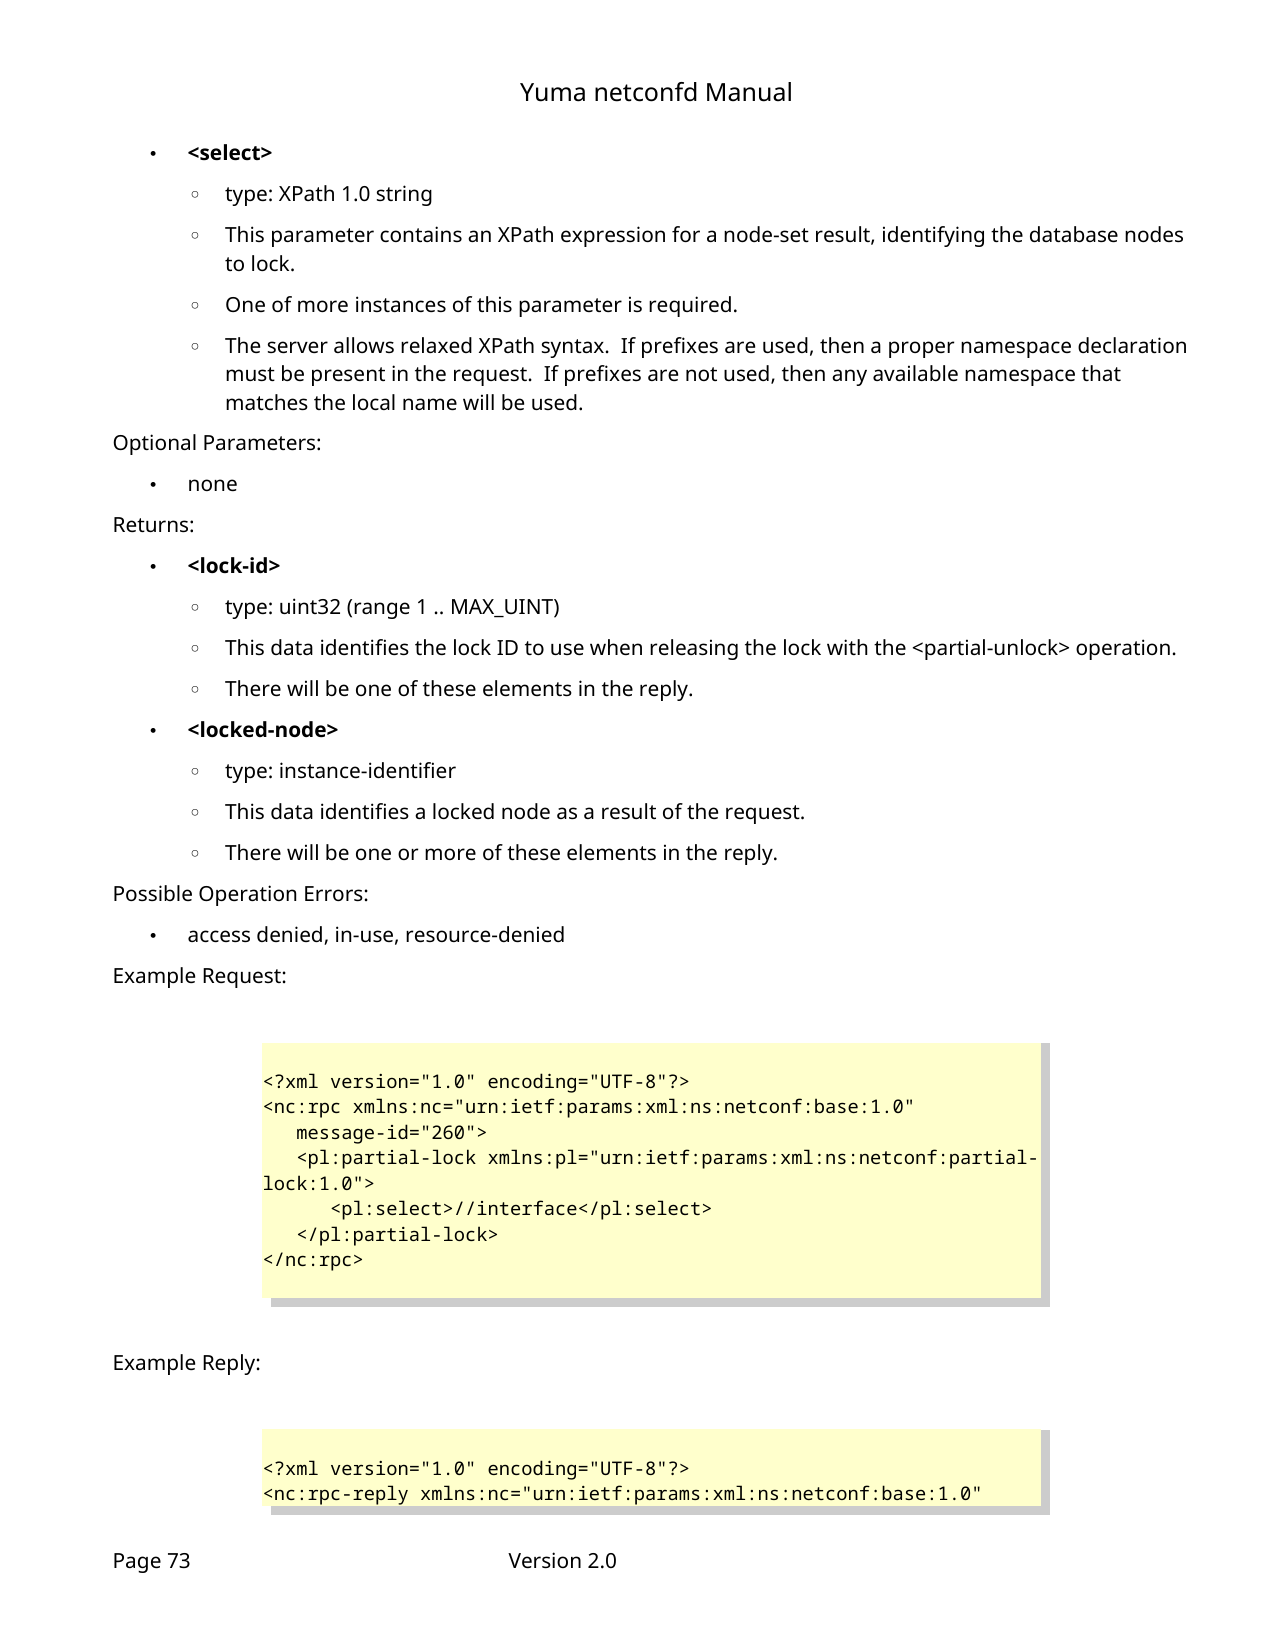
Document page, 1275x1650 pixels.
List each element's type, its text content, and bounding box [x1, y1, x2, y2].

text <?xml version="1.0" encoding="UTF-8"?> [262, 1455, 1041, 1481]
list type: uint32 (range 1 .. MAX_UINT) [187, 592, 1200, 621]
list <select> [150, 138, 1200, 167]
list access denied, in-use, resource-denied [150, 920, 1200, 948]
text <?xml version="1.0" encoding="UTF-8"?> [262, 1068, 1041, 1094]
list <lock-id> [150, 551, 1200, 580]
text Example Request: [112, 961, 1200, 989]
text <pl:partial-lock xmlns:pl="urn:ietf:params:xml:ns:netconf:partial-lock:1.0"> [262, 1145, 1041, 1196]
list One of more instances of this parameter is required. [187, 290, 1200, 318]
text message-id="260"> [262, 1119, 1041, 1145]
list This parameter contains an XPath expression for a node-set result, identifying the database nodes to lock. [187, 220, 1200, 277]
list There will be one or more of these elements in the reply. [187, 838, 1200, 866]
text </pl:partial-lock> [262, 1221, 1041, 1247]
list <locked-node> [150, 715, 1200, 743]
text <nc:rpc-reply xmlns:nc="urn:ietf:params:xml:ns:netconf:base:1.0" [262, 1481, 1041, 1506]
list The server allows relaxed XPath syntax. If prefixes are used, then a proper namespace declaration must be present in the request. If prefixes are not used, then any available namespace that matches the local name will be used. [187, 331, 1200, 416]
list This data identifies the lock ID to use when releasing the lock with the <partial-unlock> operation. [187, 633, 1200, 662]
text <pl:select>//interface</pl:select> [262, 1196, 1041, 1221]
text Possible Operation Errors: [112, 879, 1200, 907]
list none [150, 469, 1200, 498]
text Example Reply: [112, 1348, 1200, 1376]
list type: XPath 1.0 string [187, 179, 1200, 208]
list There will be one of these elements in the reply. [187, 674, 1200, 703]
list This data identifies a locked node as a result of the request. [187, 797, 1200, 825]
text <nc:rpc xmlns:nc="urn:ietf:params:xml:ns:netconf:base:1.0" [262, 1094, 1041, 1119]
list type: instance-identifier [187, 756, 1200, 784]
text Optional Parameters: [112, 428, 1200, 457]
text </nc:rpc> [262, 1247, 1041, 1272]
text Returns: [112, 510, 1200, 539]
